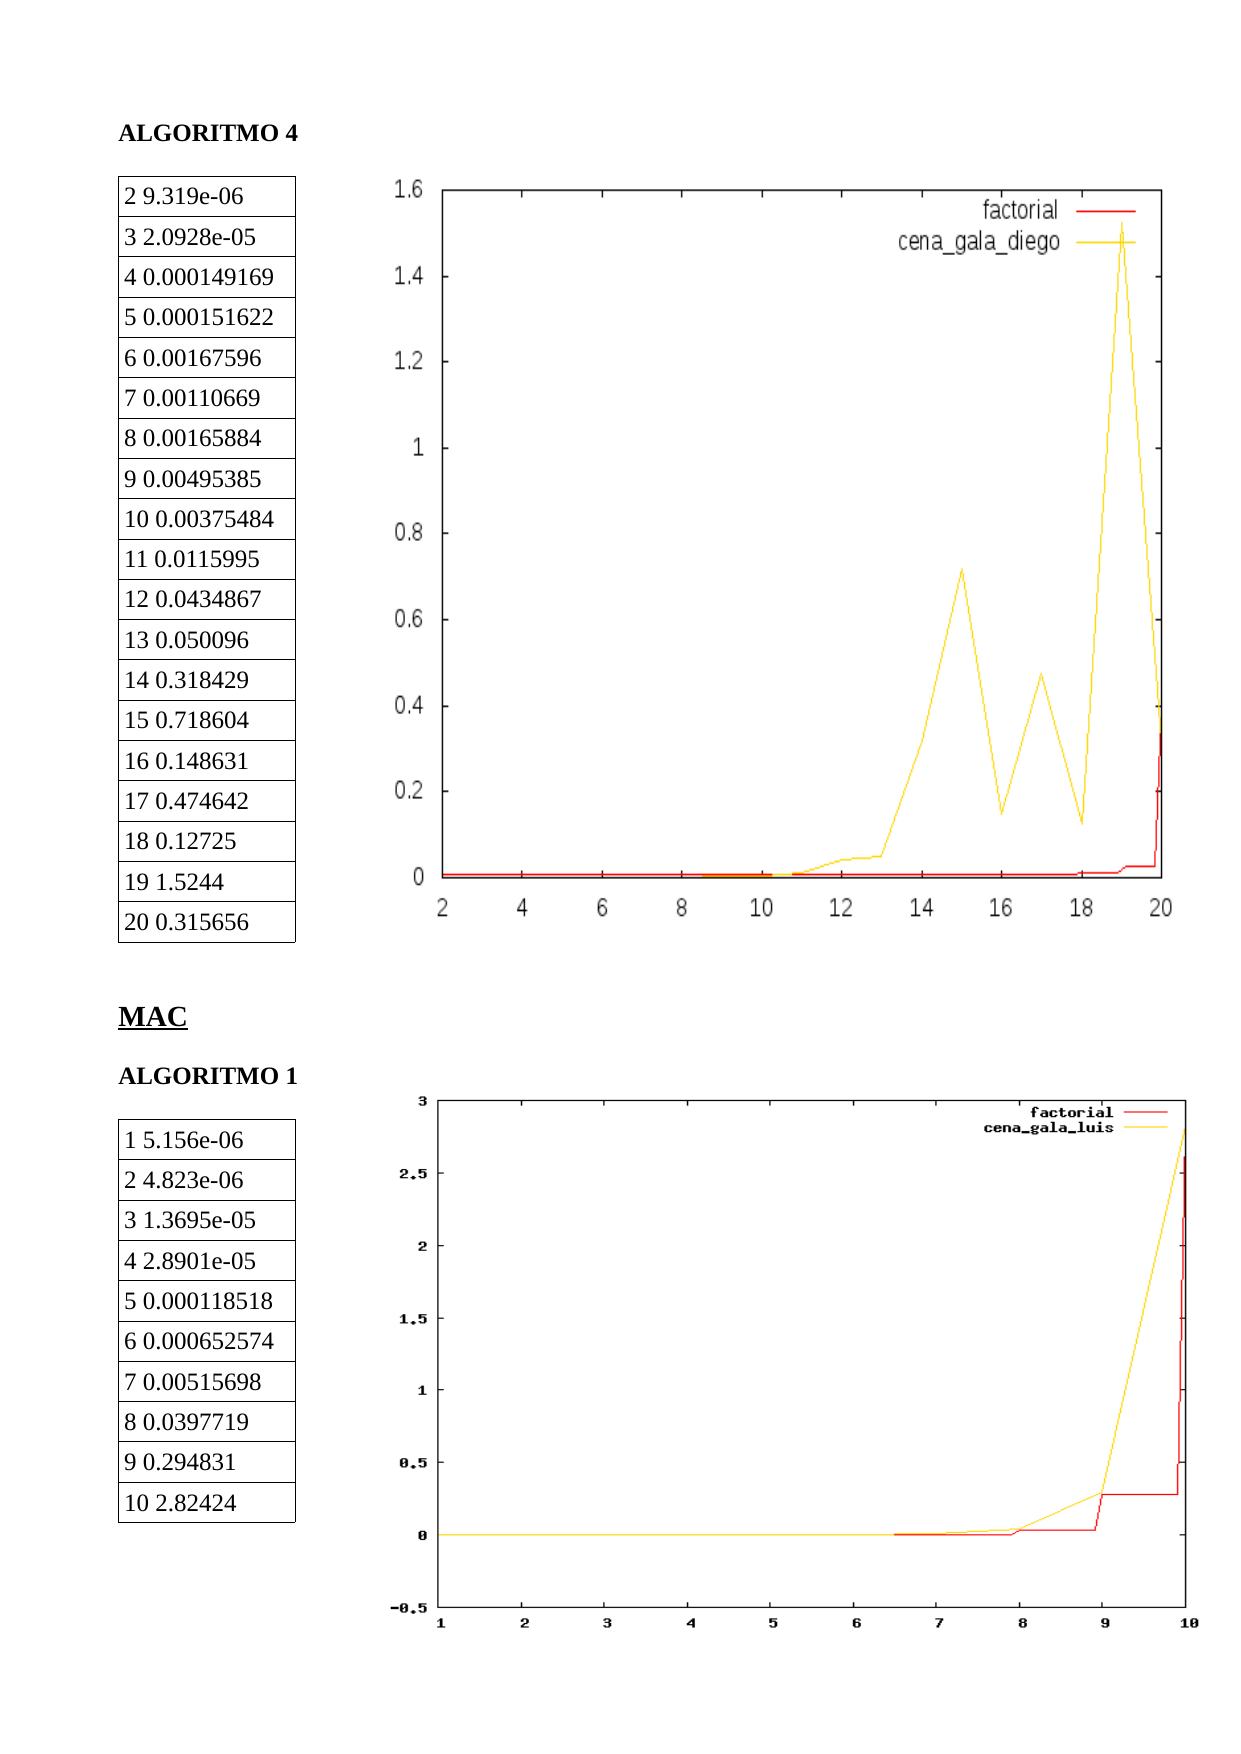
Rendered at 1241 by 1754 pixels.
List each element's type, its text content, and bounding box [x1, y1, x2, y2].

table_cell 9 0.294831 [119, 1442, 295, 1482]
table_cell 5 0.000118518 [119, 1281, 295, 1321]
table_cell 5 0.000151622 [119, 298, 295, 337]
text ALGORITMO 4 [118, 118, 1122, 147]
table_cell 18 0.12725 [119, 822, 295, 861]
text ALGORITMO 1 [118, 1061, 1122, 1090]
table_cell 10 0.00375484 [119, 499, 295, 538]
table_cell 13 0.050096 [119, 620, 295, 659]
table_cell 4 0.000149169 [119, 257, 295, 297]
table_cell 7 0.00110669 [119, 378, 295, 417]
table_cell 7 0.00515698 [119, 1362, 295, 1401]
table_cell 11 0.0115995 [119, 540, 295, 579]
table_cell 14 0.318429 [119, 660, 295, 700]
table_cell 2 4.823e-06 [119, 1160, 295, 1199]
text MAC [118, 999, 1122, 1033]
table_cell 20 0.315656 [119, 902, 295, 942]
table_cell 6 0.000652574 [119, 1322, 295, 1361]
table_cell 6 0.00167596 [119, 338, 295, 377]
table_cell 12 0.0434867 [119, 580, 295, 619]
table_cell 8 0.00165884 [119, 419, 295, 458]
table_cell 17 0.474642 [119, 781, 295, 821]
picture [360, 1086, 1209, 1638]
table_cell 10 2.82424 [119, 1483, 295, 1522]
table_cell 19 1.5244 [119, 862, 295, 901]
picture [356, 157, 1202, 941]
table_header 1 5.156e-06 [119, 1120, 295, 1159]
table_cell 4 2.8901e-05 [119, 1241, 295, 1280]
table_cell 16 0.148631 [119, 741, 295, 780]
table_cell 8 0.0397719 [119, 1402, 295, 1441]
table_cell 15 0.718604 [119, 701, 295, 740]
table_cell 3 1.3695e-05 [119, 1201, 295, 1240]
table_cell 3 2.0928e-05 [119, 217, 295, 256]
table_header 2 9.319e-06 [119, 177, 295, 216]
table_cell 9 0.00495385 [119, 459, 295, 498]
